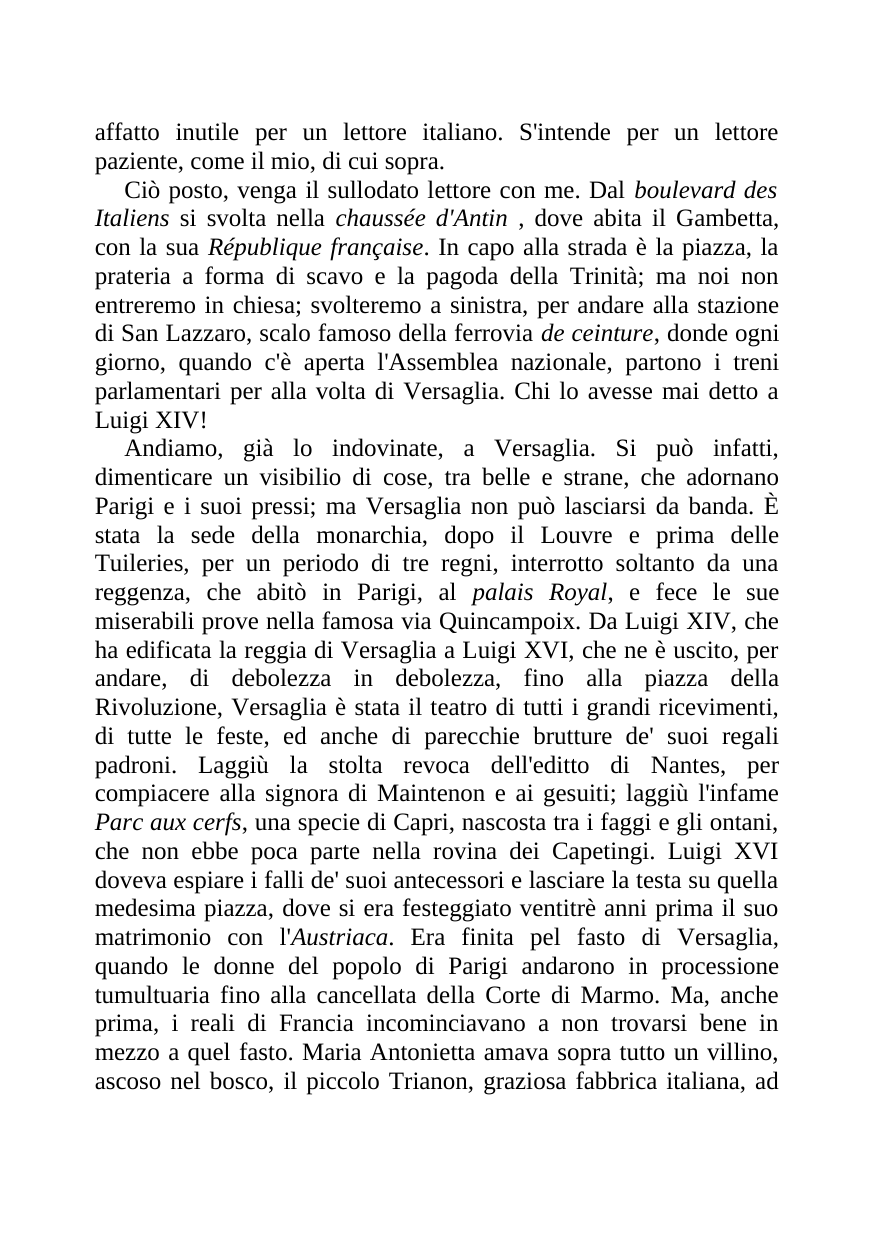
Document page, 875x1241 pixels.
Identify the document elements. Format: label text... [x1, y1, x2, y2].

text Andiamo, già lo indovinate, a Versaglia. Si può infatti, dimenticare un visibilio di cose, tra belle e strane, che adornano Parigi e i suoi pressi; ma Versaglia non può lasciarsi da banda. È stata la sede della monarchia, dopo il Louvre e prima delle Tuileries, per un periodo di tre regni, interrotto soltanto da una reggenza, che abitò in Parigi, al palais Royal, e fece le sue miserabili prove nella famosa via Quincampoix. Da Luigi XIV, che ha edificata la reggia di Versaglia a Luigi XVI, che ne è uscito, per andare, di debolezza in debolezza, fino alla piazza della Rivoluzione, Versaglia è stata il teatro di tutti i grandi ricevimenti, di tutte le feste, ed anche di parecchie brutture de' suoi regali padroni. Laggiù la stolta revoca dell'editto di Nantes, per compiacere alla signora di Maintenon e ai gesuiti; laggiù l'infame Parc aux cerfs, una specie di Capri, nascosta tra i faggi e gli ontani, che non ebbe poca parte nella rovina dei Capetingi. Luigi XVI doveva espiare i falli de' suoi antecessori e lasciare la testa su quella medesima piazza, dove si era festeggiato ventitrè anni prima il suo matrimonio con l'Austriaca. Era finita pel fasto di Versaglia, quando le donne del popolo di Parigi andarono in processione tumultuaria fino alla cancellata della Corte di Marmo. Ma, anche prima, i reali di Francia incominciavano a non trovarsi bene in mezzo a quel fasto. Maria Antonietta amava sopra tutto un villino, ascoso nel bosco, il piccolo Trianon, graziosa fabbrica italiana, ad [94, 433, 779, 1095]
text Ciò posto, venga il sullodato lettore con me. Dal boulevard des Italiens si svolta nella chaussée d'Antin , dove abita il Gambetta, con la sua République française. In capo alla strada è la piazza, la prateria a forma di scavo e la pagoda della Trinità; ma noi non entreremo in chiesa; svolteremo a sinistra, per andare alla stazione di San Lazzaro, scalo famoso della ferrovia de ceinture, donde ogni giorno, quando c'è aperta l'Assemblea nazionale, partono i treni parlamentari per alla volta di Versaglia. Chi lo avesse mai detto a Luigi XIV! [94, 175, 779, 433]
text affatto inutile per un lettore italiano. S'intende per un lettore paziente, come il mio, di cui sopra. [94, 117, 779, 175]
